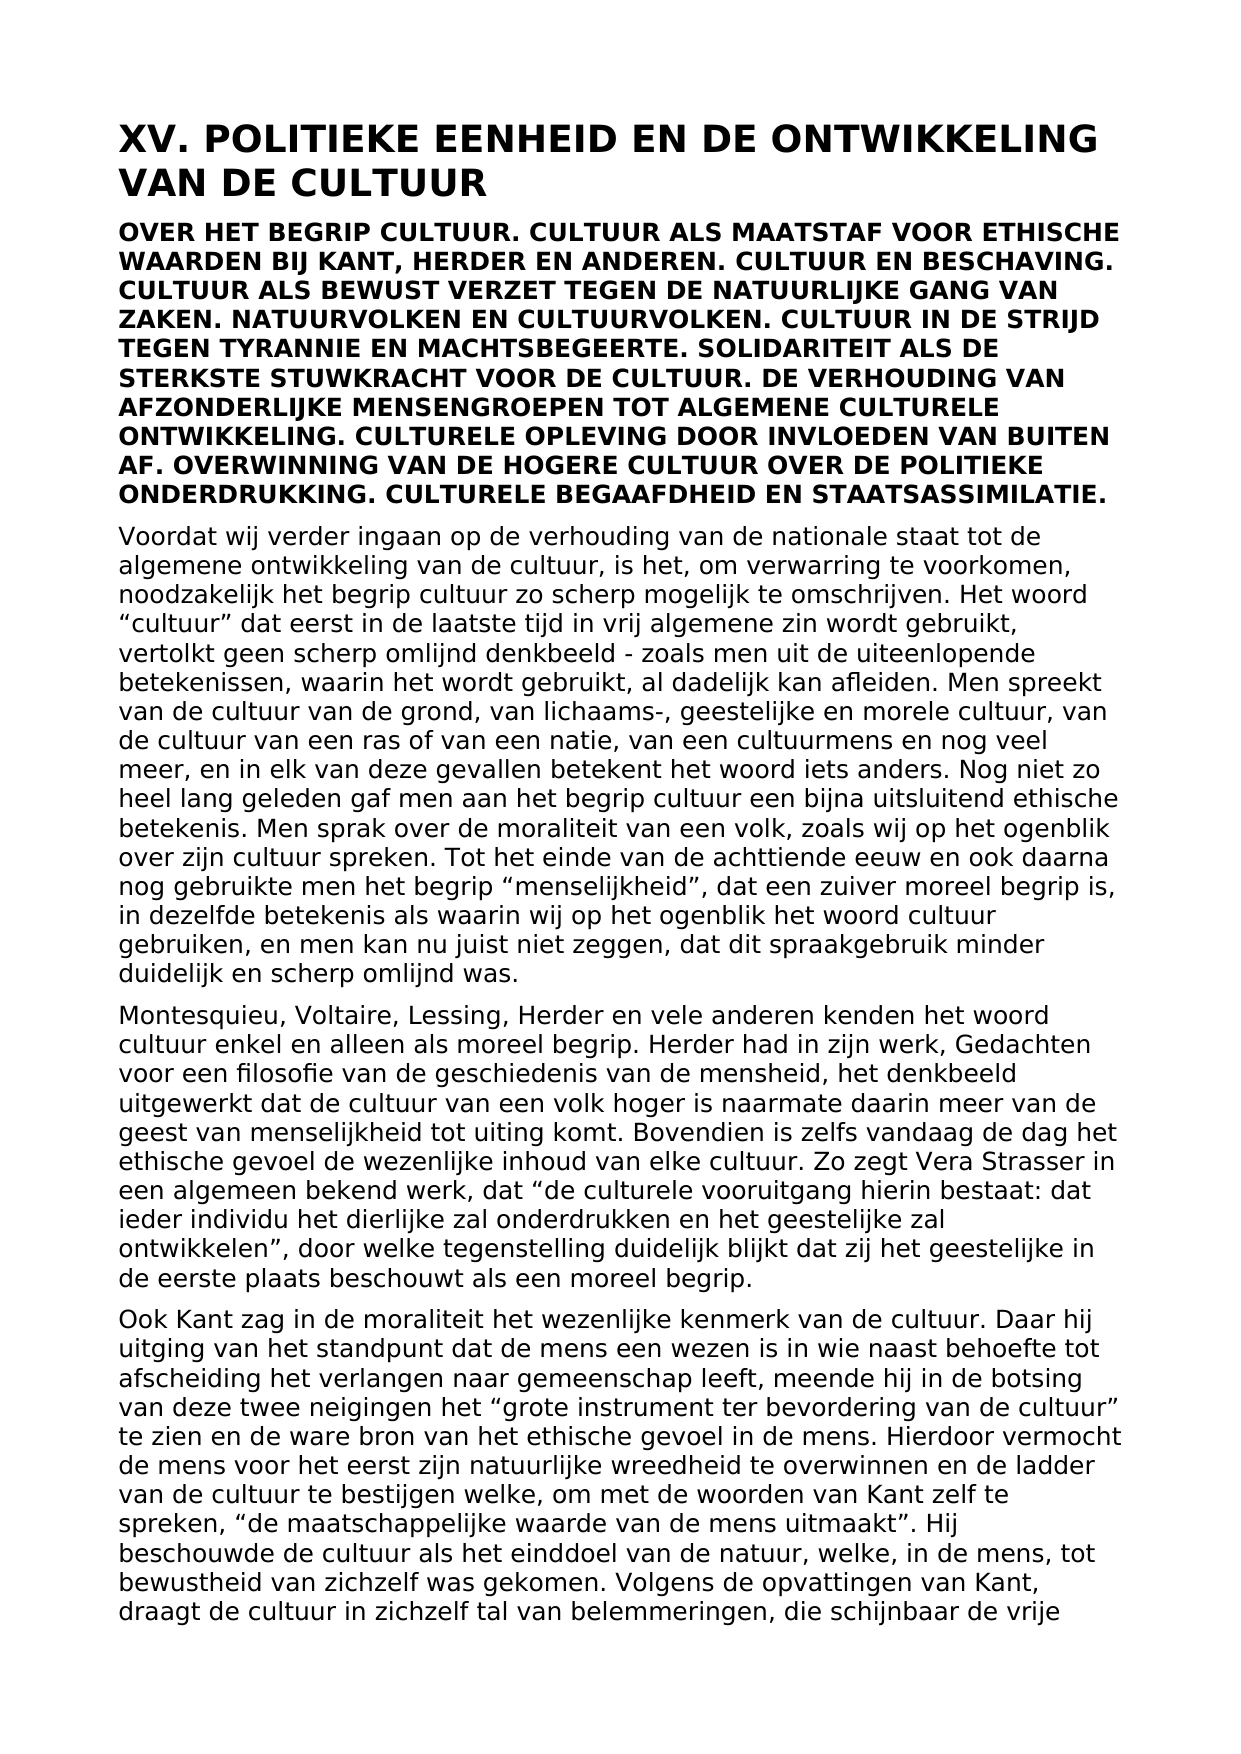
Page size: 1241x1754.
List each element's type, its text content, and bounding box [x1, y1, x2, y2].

subtitle XV. POLITIEKE EENHEID EN DE ONTWIKKELING VAN DE CULTUUR [118, 118, 1122, 205]
text Ook Kant zag in de moraliteit het wezenlijke kenmerk van de cultuur. Daar hij uitging van het standpunt dat de mens een wezen is in wie naast behoefte tot afscheiding het verlangen naar gemeenschap leeft, meende hij in de botsing van deze twee neigingen het “grote instrument ter bevordering van de cultuur” te zien en de ware bron van het ethische gevoel in de mens. Hierdoor vermocht de mens voor het eerst zijn natuurlijke wreedheid te overwinnen en de ladder van de cultuur te bestijgen welke, om met de woorden van Kant zelf te spreken, “de maatschappelijke waarde van de mens uitmaakt”. Hij beschouwde de cultuur als het einddoel van de natuur, welke, in de mens, tot bewustheid van zichzelf was gekomen. Volgens de opvattingen van Kant, draagt de cultuur in zichzelf tal van belemmeringen, die schijnbaar de vrije [118, 1305, 1122, 1626]
text Voordat wij verder ingaan op de verhouding van de nationale staat tot de algemene ontwikkeling van de cultuur, is het, om verwarring te voorkomen, noodzakelijk het begrip cultuur zo scherp mogelijk te omschrijven. Het woord “cultuur” dat eerst in de laatste tijd in vrij algemene zin wordt gebruikt, vertolkt geen scherp omlijnd denkbeeld - zoals men uit de uiteenlopende betekenissen, waarin het wordt gebruikt, al dadelijk kan afleiden. Men spreekt van de cultuur van de grond, van lichaams-, geestelijke en morele cultuur, van de cultuur van een ras of van een natie, van een cultuurmens en nog veel meer, en in elk van deze gevallen betekent het woord iets anders. Nog niet zo heel lang geleden gaf men aan het begrip cultuur een bijna uitsluitend ethische betekenis. Men sprak over de moraliteit van een volk, zoals wij op het ogenblik over zijn cultuur spreken. Tot het einde van de achttiende eeuw en ook daarna nog gebruikte men het begrip “menselijkheid”, dat een zuiver moreel begrip is, in dezelfde betekenis als waarin wij op het ogenblik het woord cultuur gebruiken, en men kan nu juist niet zeggen, dat dit spraakgebruik minder duidelijk en scherp omlijnd was. [118, 522, 1122, 989]
text OVER HET BEGRIP CULTUUR. CULTUUR ALS MAATSTAF VOOR ETHISCHE WAARDEN BIJ KANT, HERDER EN ANDEREN. CULTUUR EN BESCHAVING. CULTUUR ALS BEWUST VERZET TEGEN DE NATUURLIJKE GANG VAN ZAKEN. NATUURVOLKEN EN CULTUURVOLKEN. CULTUUR IN DE STRIJD TEGEN TYRANNIE EN MACHTSBEGEERTE. SOLIDARITEIT ALS DE STERKSTE STUWKRACHT VOOR DE CULTUUR. DE VERHOUDING VAN AFZONDERLIJKE MENSENGROEPEN TOT ALGEMENE CULTURELE ONTWIKKELING. CULTURELE OPLEVING DOOR INVLOEDEN VAN BUITEN AF. OVERWINNING VAN DE HOGERE CULTUUR OVER DE POLITIEKE ONDERDRUKKING. CULTURELE BEGAAFDHEID EN STAATSASSIMILATIE. [118, 218, 1122, 509]
text Montesquieu, Voltaire, Lessing, Herder en vele anderen kenden het woord cultuur enkel en alleen als moreel begrip. Herder had in zijn werk, Gedachten voor een filosofie van de geschiedenis van de mensheid, het denkbeeld uitgewerkt dat de cultuur van een volk hoger is naarmate daarin meer van de geest van menselijkheid tot uiting komt. Bovendien is zelfs vandaag de dag het ethische gevoel de wezenlijke inhoud van elke cultuur. Zo zegt Vera Strasser in een algemeen bekend werk, dat “de culturele vooruitgang hierin bestaat: dat ieder individu het dierlijke zal onderdrukken en het geestelijke zal ontwikkelen”, door welke tegenstelling duidelijk blijkt dat zij het geestelijke in de eerste plaats beschouwt als een moreel begrip. [118, 1001, 1122, 1293]
